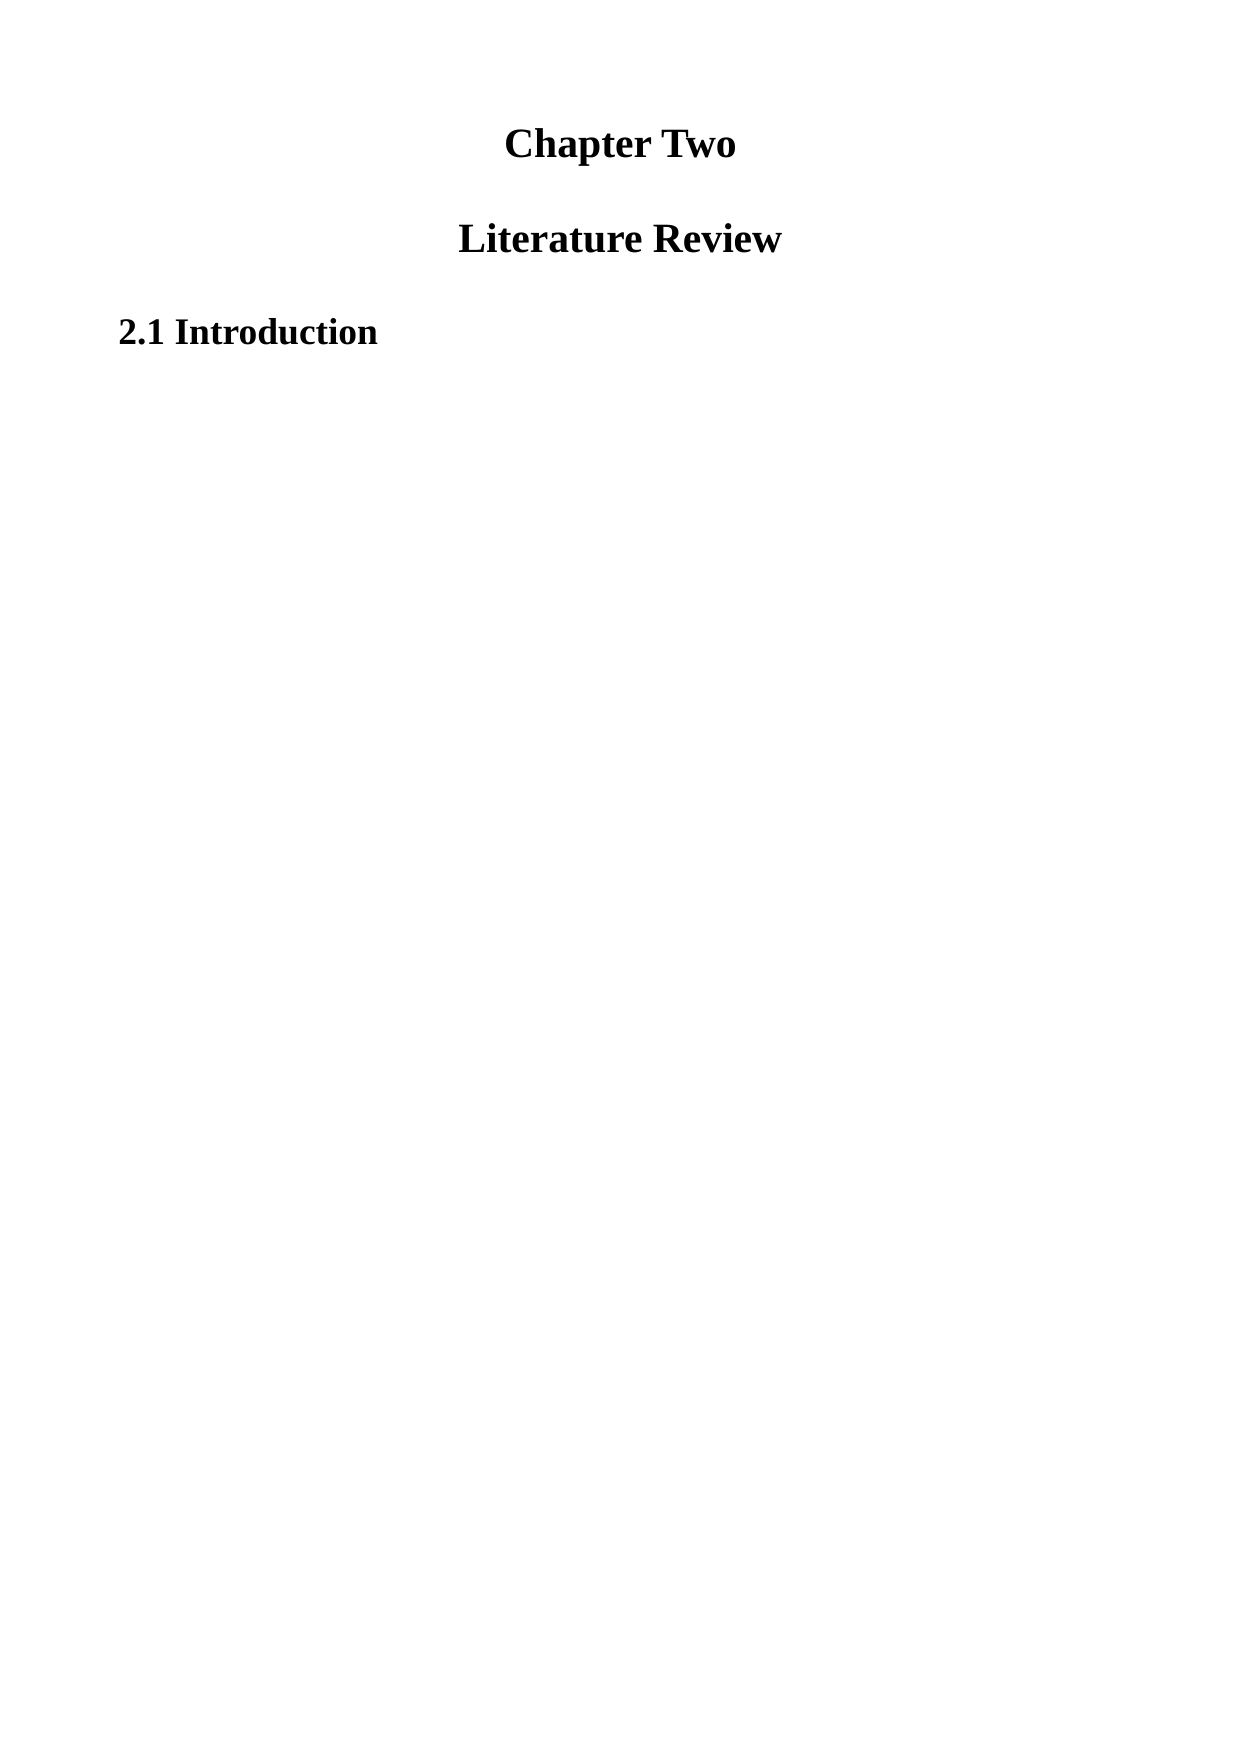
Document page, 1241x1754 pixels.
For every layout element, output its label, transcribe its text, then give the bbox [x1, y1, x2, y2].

text Literature Review [118, 214, 1122, 262]
text 2.1 Introduction [118, 310, 1122, 353]
text Chapter Two [118, 118, 1122, 166]
